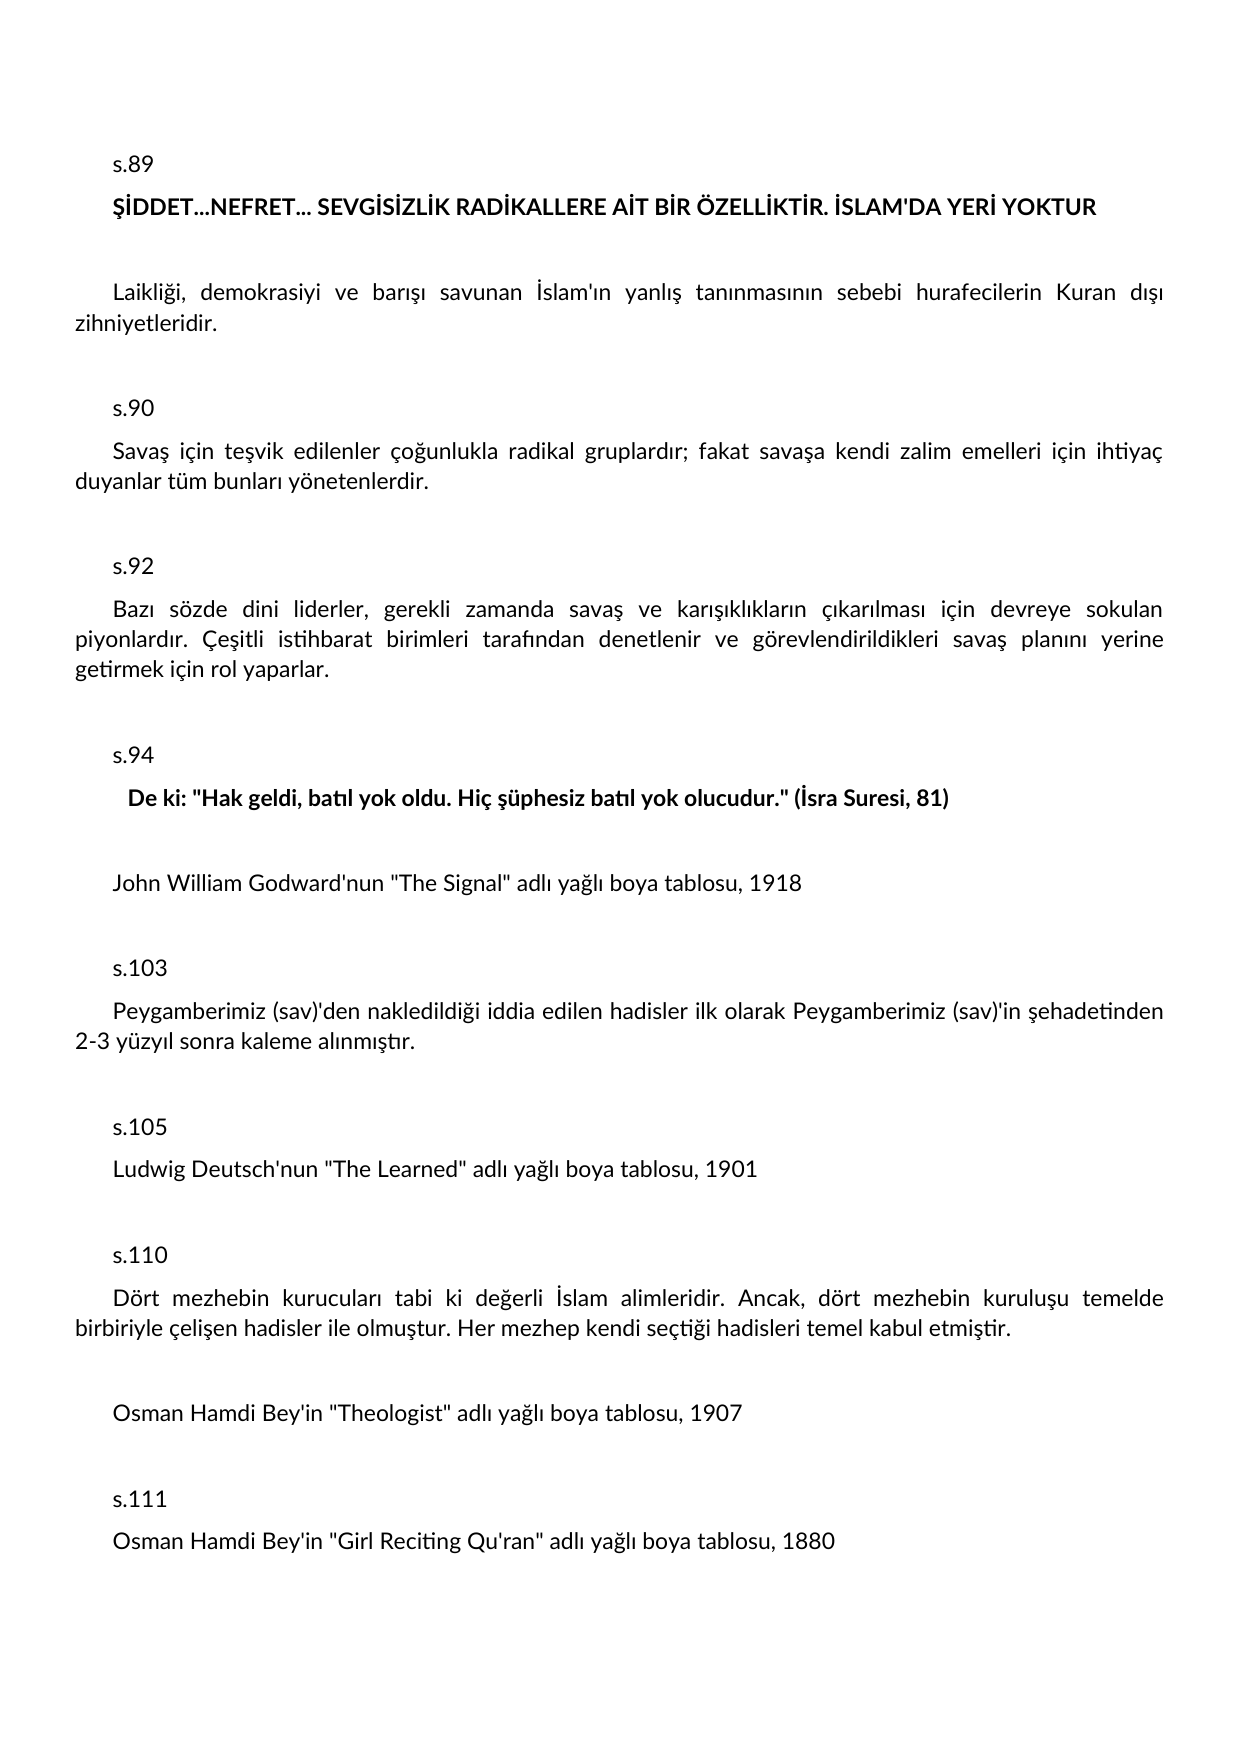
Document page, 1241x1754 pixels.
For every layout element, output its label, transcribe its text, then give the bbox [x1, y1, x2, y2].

text Osman Hamdi Bey'in "Girl Reciting Qu'ran" adlı yağlı boya tablosu, 1880 [75, 1527, 1165, 1554]
text s.94 [75, 741, 1165, 768]
text s.105 [75, 1112, 1165, 1140]
text Laikliği, demokrasiyi ve barışı savunan İslam'ın yanlış tanınmasının sebebi hurafecilerin Kuran dışı zihniyetleridir. [75, 278, 1165, 336]
text s.103 [75, 954, 1165, 982]
text Bazı sözde dini liderler, gerekli zamanda savaş ve karışıklıkların çıkarılması için devreye sokulan piyonlardır. Çeşitli istihbarat birimleri tarafından denetlenir ve görevlendirildikleri savaş planını yerine getirmek için rol yaparlar. [75, 595, 1165, 683]
text Ludwig Deutsch'nun "The Learned" adlı yağlı boya tablosu, 1901 [75, 1155, 1165, 1183]
text Peygamberimiz (sav)'den nakledildiği iddia edilen hadisler ilk olarak Peygamberimiz (sav)'in şehadetinden 2-3 yüzyıl sonra kaleme alınmıştır. [75, 997, 1165, 1054]
text Savaş için teşvik edilenler çoğunlukla radikal gruplardır; fakat savaşa kendi zalim emelleri için ihtiyaç duyanlar tüm bunları yönetenlerdir. [75, 436, 1165, 494]
text Osman Hamdi Bey'in "Theologist" adlı yağlı boya tablosu, 1907 [75, 1399, 1165, 1426]
text De ki: "Hak geldi, batıl yok oldu. Hiç şüphesiz batıl yok olucudur." (İsra Suresi, 81) [127, 783, 1143, 811]
text s.110 [75, 1241, 1165, 1268]
text s.92 [75, 552, 1165, 579]
text s.90 [75, 394, 1165, 421]
text s.111 [75, 1484, 1165, 1512]
text ŞİDDET...NEFRET... SEVGİSİZLİK RADİKALLERE AİT BİR ÖZELLİKTİR. İSLAM'DA YERİ YOKTUR [75, 193, 1165, 220]
text s.89 [75, 150, 1165, 177]
text Dört mezhebin kurucuları tabi ki değerli İslam alimleridir. Ancak, dört mezhebin kuruluşu temelde birbiriyle çelişen hadisler ile olmuştur. Her mezhep kendi seçtiği hadisleri temel kabul etmiştir. [75, 1283, 1165, 1341]
text John William Godward'nun "The Signal" adlı yağlı boya tablosu, 1918 [75, 869, 1165, 896]
